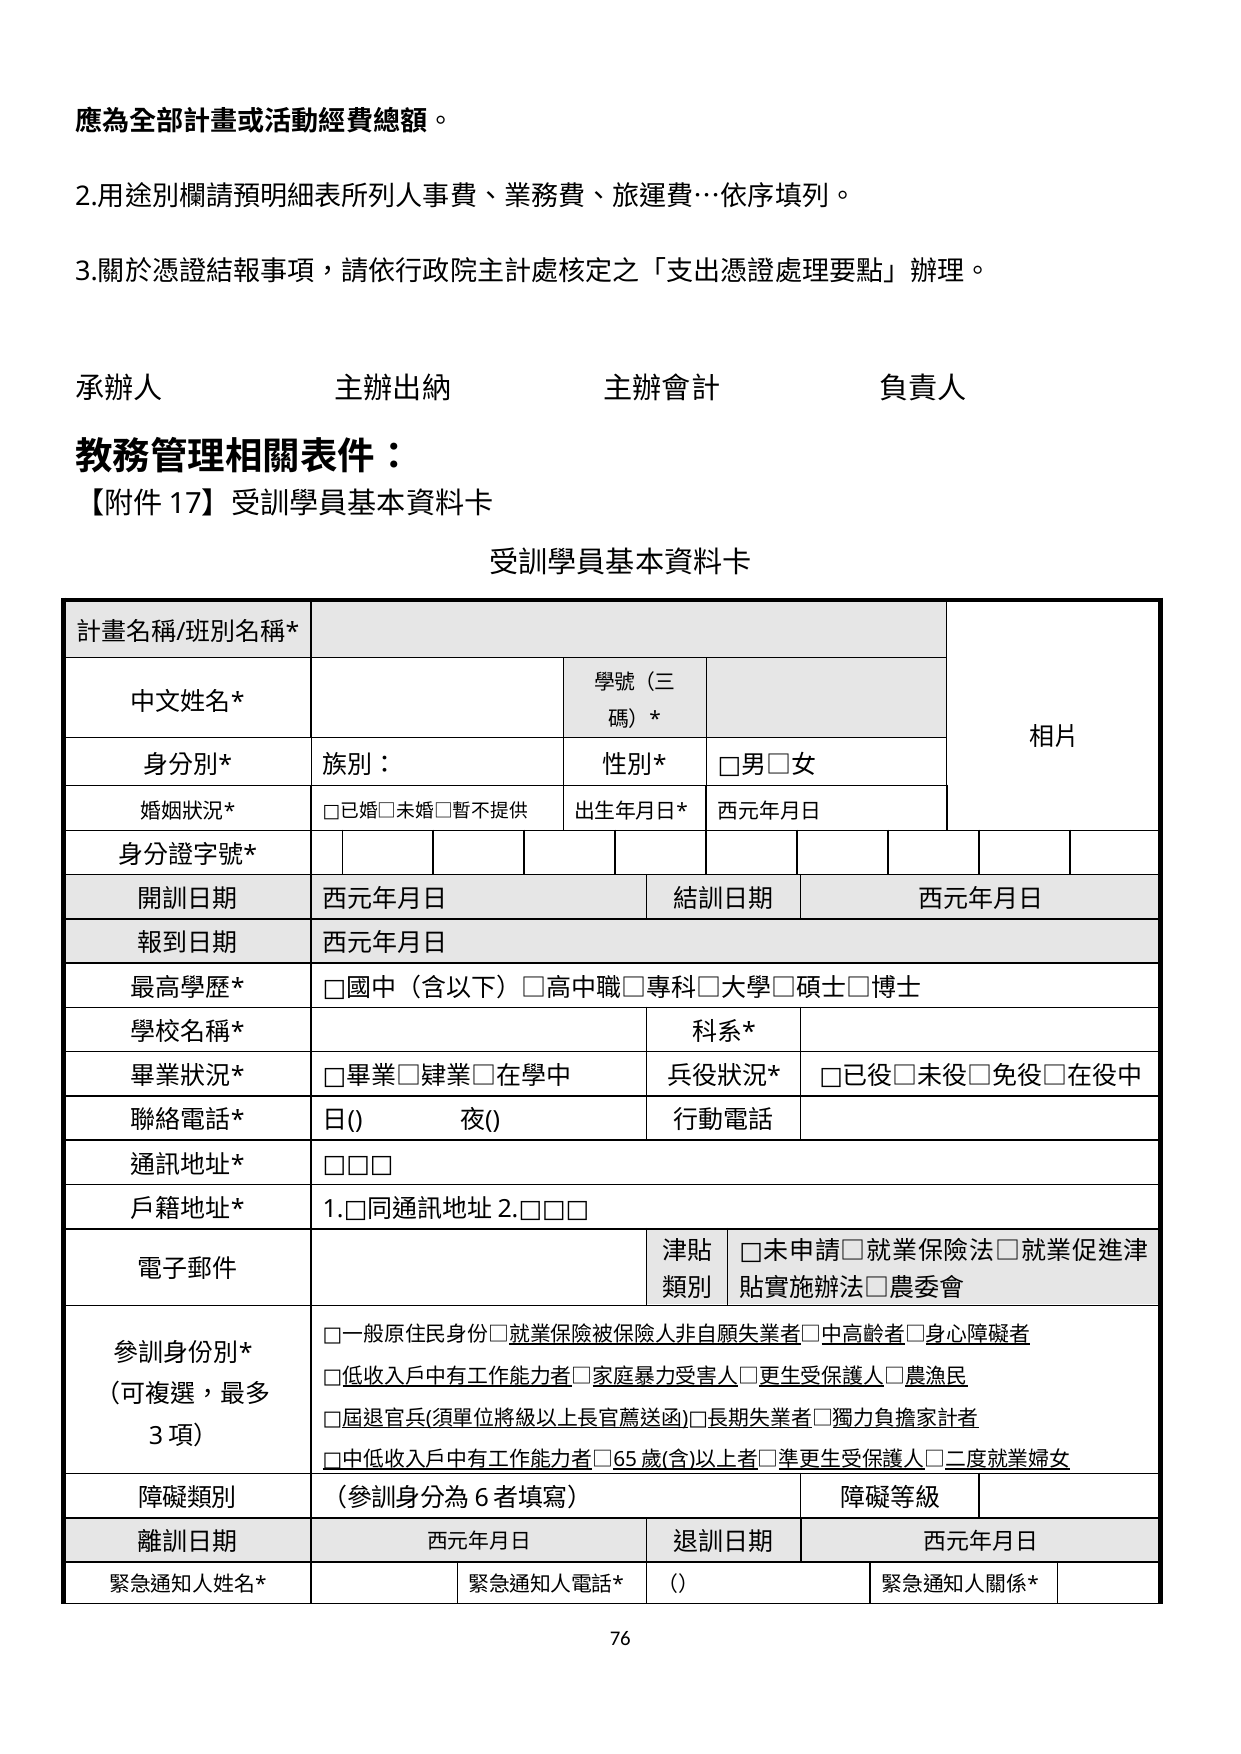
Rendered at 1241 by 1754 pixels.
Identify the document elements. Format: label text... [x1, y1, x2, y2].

table_cell 科系* [647, 1008, 800, 1051]
table_cell 最高學歷* [66, 964, 310, 1007]
table_cell [312, 1008, 646, 1051]
table_cell 緊急通知人電話* [458, 1563, 646, 1603]
table_cell □□□ [312, 1141, 1158, 1184]
table_cell □已婚□未婚□暫不提供 [312, 786, 563, 829]
table_cell [798, 831, 887, 874]
table_cell 身分證字號* [66, 831, 310, 874]
table_header 相片 [947, 602, 1158, 829]
table_cell 離訓日期 [66, 1519, 310, 1561]
table_cell [801, 1097, 1158, 1139]
table_cell □畢業□肄業□在學中 [312, 1052, 646, 1095]
table_cell [1058, 1563, 1158, 1603]
table_cell 族別： [312, 738, 563, 784]
list 教務管理相關表件： [75, 426, 1152, 480]
list 【附件17】受訓學員基本資料卡 [75, 480, 1152, 522]
table_cell [801, 1008, 1158, 1051]
table_cell [707, 658, 946, 737]
table_cell 西元年月日 [707, 786, 946, 829]
table_cell 學號（三碼）* [564, 658, 706, 737]
table_cell 西元年月日 [801, 875, 1158, 918]
table_cell 障礙等級 [801, 1474, 978, 1517]
table_cell [434, 831, 523, 874]
text 受訓學員基本資料卡 [75, 522, 1165, 597]
text 應為全部計畫或活動經費總額。 [75, 81, 1165, 156]
table_cell 障礙類別 [66, 1474, 310, 1517]
table_cell [980, 1474, 1158, 1517]
table_cell □未申請□就業保險法□就業促進津貼實施辦法□農委會 [728, 1230, 1158, 1304]
table_cell 日() [312, 1097, 449, 1139]
table_cell [707, 831, 796, 874]
table_cell （參訓身分為6者填寫） [312, 1474, 800, 1517]
table_cell 身分別* [66, 738, 311, 784]
table_cell □一般原住民身份□就業保險被保險人非自願失業者□中高齡者□身心障礙者 □低收入戶中有工作能力者□家庭暴力受害人□更生受保護人□農漁民 □屆退官兵(須單位將級以上長官薦送函)□長期失業者□獨力負擔家計者 □中低收入戶中有工作能力者□65歲(含)以上者□準更生受保護人□二度就業婦女 [312, 1306, 1158, 1473]
table_header [312, 602, 946, 657]
table_cell 緊急通知人關係* [871, 1563, 1057, 1603]
table_cell 兵役狀況* [647, 1052, 800, 1095]
table_cell 退訓日期 [647, 1519, 800, 1561]
table_cell 西元年月日 [312, 1519, 646, 1561]
text 2.用途別欄請預明細表所列人事費、業務費、旅運費…依序填列。 [75, 156, 1165, 231]
table_cell （） [647, 1563, 869, 1603]
table_cell 西元年月日 [312, 920, 1158, 962]
table_cell 津貼類別 [647, 1230, 727, 1304]
table_cell 結訓日期 [647, 875, 800, 918]
table_cell 畢業狀況* [66, 1052, 310, 1095]
table_cell [889, 831, 978, 874]
table_cell [312, 1230, 646, 1304]
table_cell 中文姓名* [66, 658, 310, 737]
table_cell [616, 831, 705, 874]
table_cell 婚姻狀況* [66, 786, 310, 829]
table_cell 西元年月日 [802, 1519, 1158, 1561]
table_cell 夜() [449, 1097, 646, 1139]
table_cell [312, 1563, 457, 1603]
table_header 計畫名稱/班別名稱* [66, 602, 310, 657]
table_cell [980, 831, 1069, 874]
table_cell 電子郵件 [66, 1230, 310, 1304]
table_cell 性別* [564, 738, 706, 784]
text 承辦人 主辦出納 主辦會計 負責人 [75, 365, 1152, 407]
table_cell 學校名稱* [66, 1008, 310, 1051]
table_cell 出生年月日* [564, 786, 705, 829]
table_cell [312, 831, 342, 874]
table_cell [1071, 831, 1158, 874]
table_cell □已役□未役□免役□在役中 [801, 1052, 1158, 1095]
table_cell 聯絡電話* [66, 1097, 310, 1139]
table_cell [312, 658, 563, 737]
table_cell 開訓日期 [66, 875, 310, 918]
table_cell 參訓身份別* （可複選，最多 3項） [66, 1306, 310, 1473]
table_cell 報到日期 [66, 920, 310, 962]
table_cell [525, 831, 614, 874]
table_cell 西元年月日 [312, 875, 646, 918]
text 3.關於憑證結報事項，請依行政院主計處核定之「支出憑證處理要點」辦理。 [75, 231, 1165, 306]
table_cell [343, 831, 432, 874]
table_cell □男□女 [707, 738, 946, 784]
table_cell 緊急通知人姓名* [66, 1563, 310, 1603]
table_cell 1.□同通訊地址2.□□□ [312, 1185, 1158, 1228]
table_cell □國中（含以下）□高中職□專科□大學□碩士□博士 [312, 964, 1158, 1007]
table_cell 戶籍地址* [66, 1185, 310, 1228]
table_cell 行動電話 [647, 1097, 800, 1139]
table_cell 通訊地址* [66, 1141, 310, 1184]
